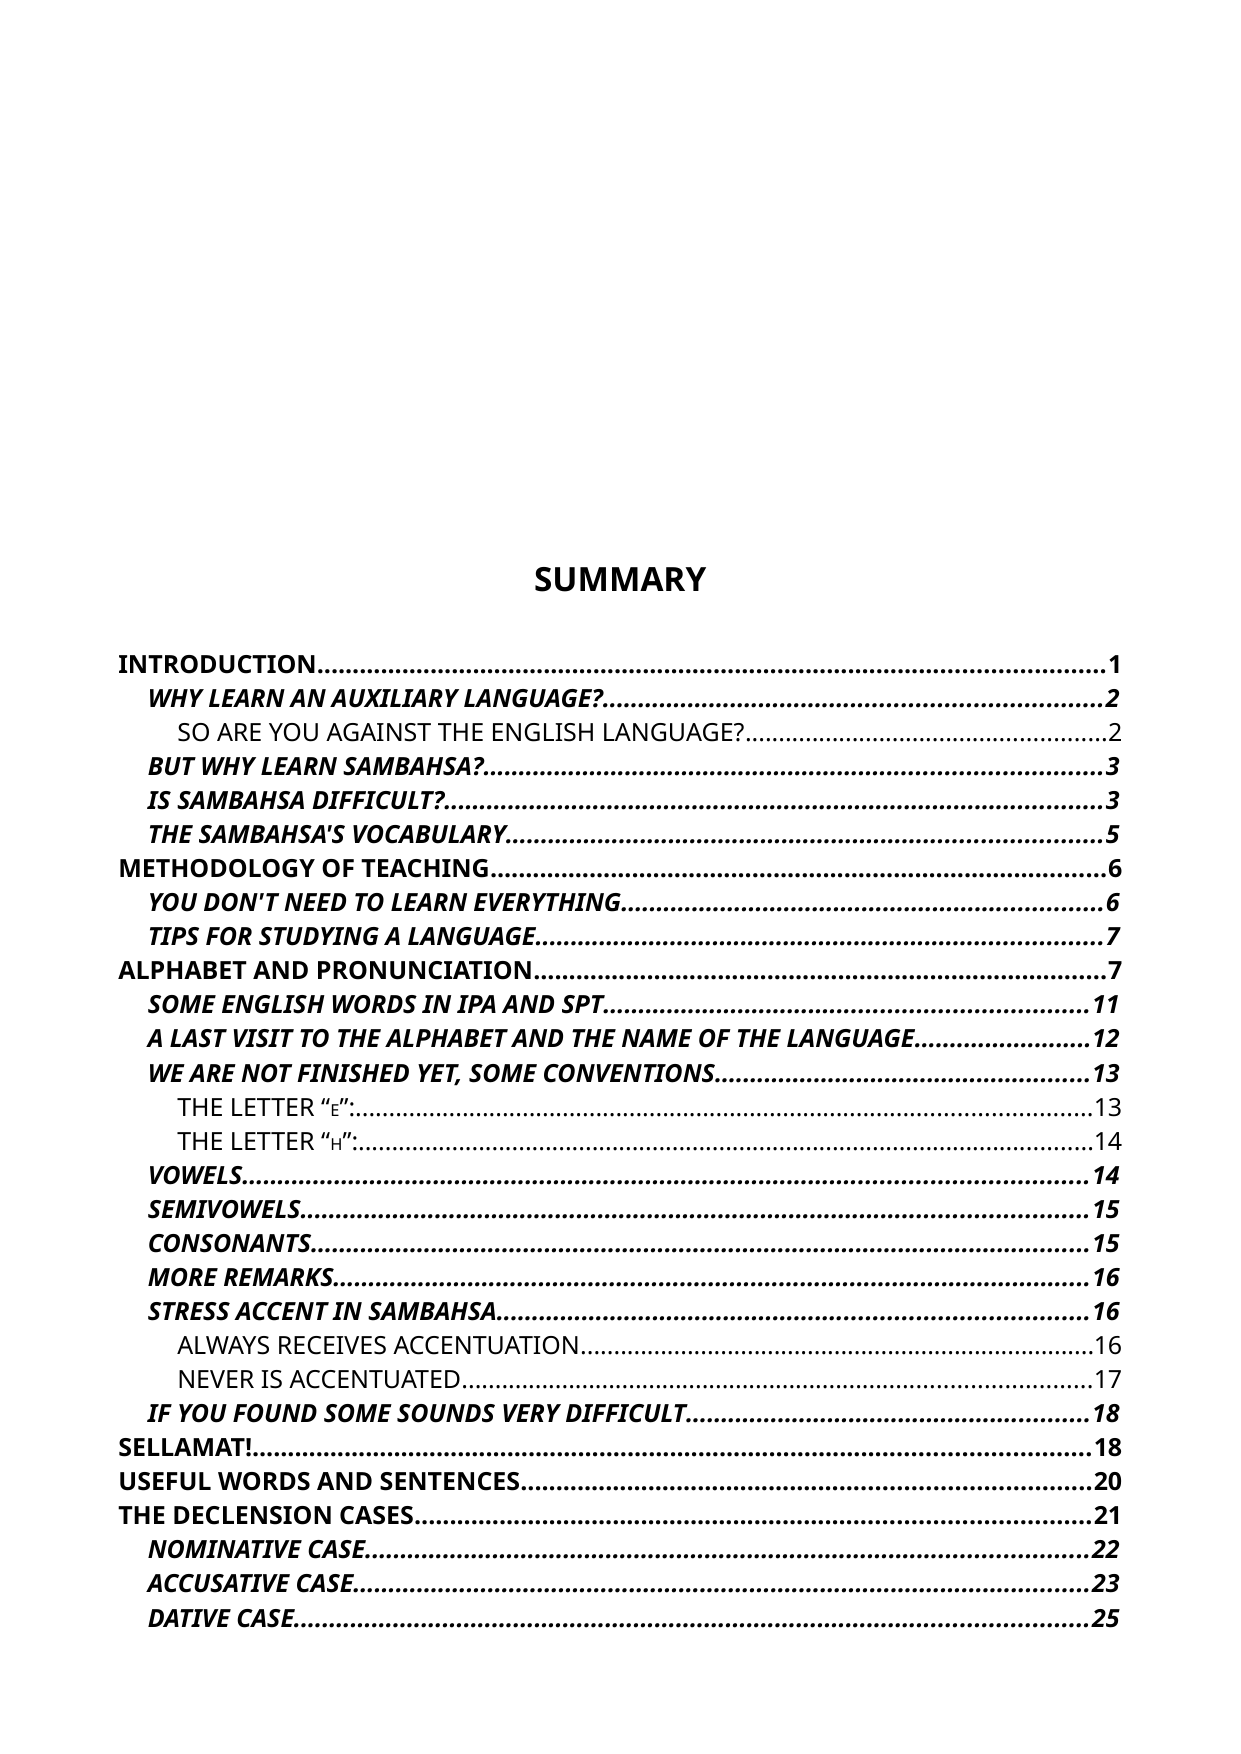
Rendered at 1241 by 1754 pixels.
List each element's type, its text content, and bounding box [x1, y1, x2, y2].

text WHY LEARN AN AUXILIARY LANGUAGE? 2 [148, 681, 1122, 714]
text ACCUSATIVE CASE 23 [148, 1566, 1122, 1600]
text NEVER IS ACCENTUATED 17 [177, 1362, 1122, 1396]
text METHODOLOGY OF TEACHING 6 [118, 851, 1122, 885]
text IS SAMBAHSA DIFFICULT? 3 [148, 783, 1122, 817]
text NOMINATIVE CASE 22 [148, 1532, 1122, 1566]
text THE DECLENSION CASES 21 [118, 1498, 1122, 1532]
text USEFUL WORDS AND SENTENCES 20 [118, 1464, 1122, 1498]
text YOU DON'T NEED TO LEARN EVERYTHING 6 [148, 885, 1122, 919]
text BUT WHY LEARN SAMBAHSA? 3 [148, 749, 1122, 783]
text CONSONANTS 15 [148, 1226, 1122, 1259]
text DATIVE CASE 25 [148, 1600, 1122, 1634]
text THE SAMBAHSA'S VOCABULARY 5 [148, 817, 1122, 851]
text SOME ENGLISH WORDS IN IPA AND SPT 11 [148, 987, 1122, 1021]
text THE LETTER “h”: 14 [177, 1123, 1122, 1157]
text THE LETTER “e”: 13 [177, 1089, 1122, 1123]
text WE ARE NOT FINISHED YET, SOME CONVENTIONS 13 [148, 1055, 1122, 1089]
text ALPHABET AND PRONUNCIATION 7 [118, 953, 1122, 987]
text MORE REMARKS 16 [148, 1259, 1122, 1294]
text TIPS FOR STUDYING A LANGUAGE 7 [148, 919, 1122, 953]
text ALWAYS RECEIVES ACCENTUATION 16 [177, 1328, 1122, 1362]
text SO ARE YOU AGAINST THE ENGLISH LANGUAGE? 2 [177, 714, 1122, 749]
text VOWELS 14 [148, 1157, 1122, 1191]
subtitle SUMMARY [118, 556, 1122, 601]
text A LAST VISIT TO THE ALPHABET AND THE NAME OF THE LANGUAGE 12 [148, 1021, 1122, 1055]
text IF YOU FOUND SOME SOUNDS VERY DIFFICULT 18 [148, 1396, 1122, 1430]
text STRESS ACCENT IN SAMBAHSA 16 [148, 1294, 1122, 1328]
text SELLAMAT! 18 [118, 1430, 1122, 1464]
text INTRODUCTION 1 [118, 646, 1122, 681]
text SEMIVOWELS 15 [148, 1191, 1122, 1226]
